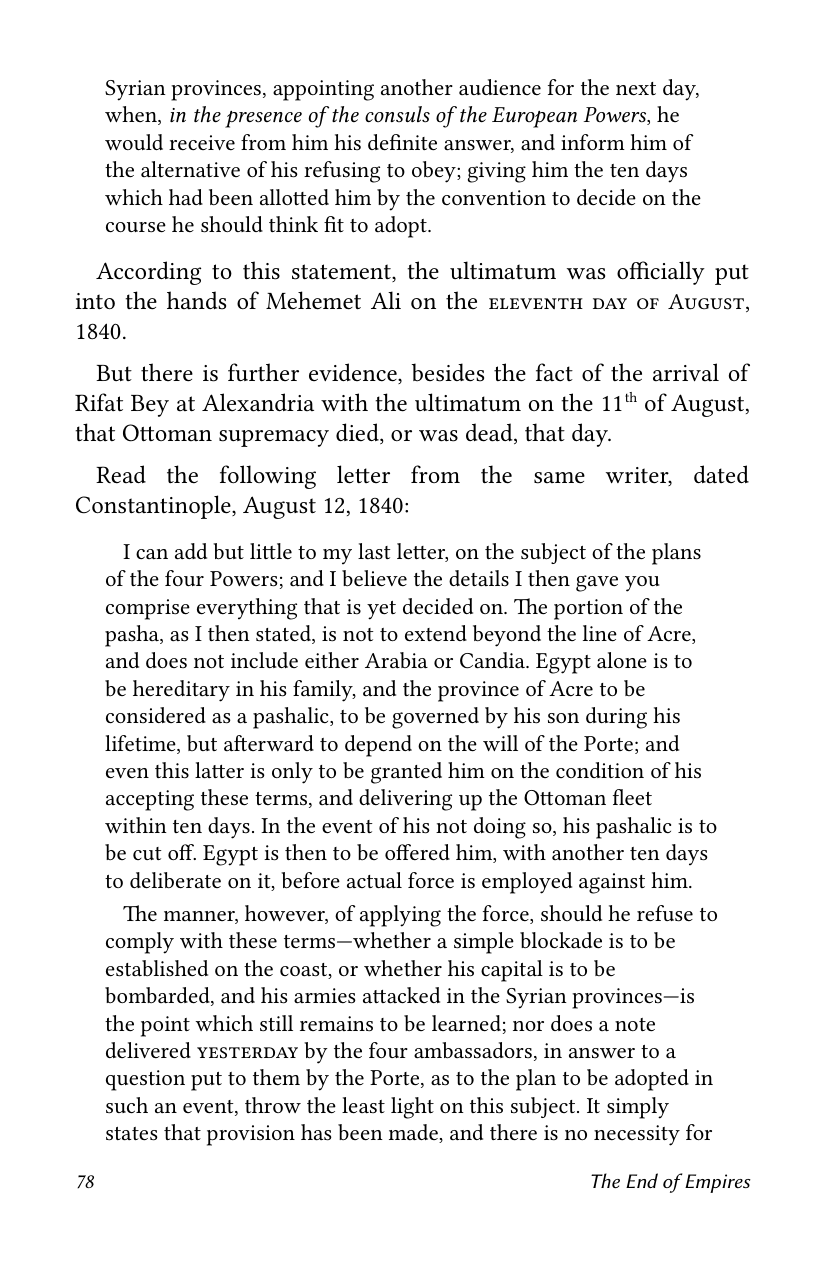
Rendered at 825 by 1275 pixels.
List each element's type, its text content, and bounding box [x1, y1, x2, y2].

text I can add but little to my last letter, on the subject of the plans of the four Powers; and I believe the details I then gave you comprise everything that is yet decided on. The portion of the pasha, as I then stated, is not to extend beyond the line of Acre, and does not include either Arabia or Candia. Egypt alone is to be hereditary in his family, and the province of Acre to be considered as a pashalic, to be governed by his son during his lifetime, but afterward to depend on the will of the Porte; and even this latter is only to be granted him on the condition of his accepting these terms, and delivering up the Ottoman fleet within ten days. In the event of his not doing so, his pashalic is to be cut off. Egypt is then to be offered him, with another ten days to deliberate on it, before actual force is employed against him. [105, 539, 720, 894]
text But there is further evidence, besides the fact of the arrival of Rifat Bey at Alexandria with the ultimatum on the 11th of August, that Ottoman supremacy died, or was dead, that day. [75, 359, 750, 447]
text Syrian provinces, appointing another audience for the next day, when, in the presence of the consuls of the European Powers, he would receive from him his definite answer, and inform him of the alternative of his refusing to obey; giving him the ten days which had been allotted him by the convention to decide on the course he should think fit to adopt. [105, 75, 720, 238]
text The manner, however, of applying the force, should he refuse to comply with these terms—whether a simple blockade is to be established on the coast, or whether his capital is to be bombarded, and his armies attacked in the Syrian provinces—is the point which still remains to be learned; nor does a note delivered YESTERDAY by the four ambassadors, in answer to a question put to them by the Porte, as to the plan to be adopted in such an event, throw the least light on this subject. It simply states that provision has been made, and there is no necessity for [105, 901, 720, 1146]
text Read the following letter from the same writer, dated Constantinople, August 12, 1840: [75, 461, 750, 519]
text According to this statement, the ultimatum was officially put into the hands of Mehemet Ali on the eleventh day of August, 1840. [75, 257, 750, 346]
